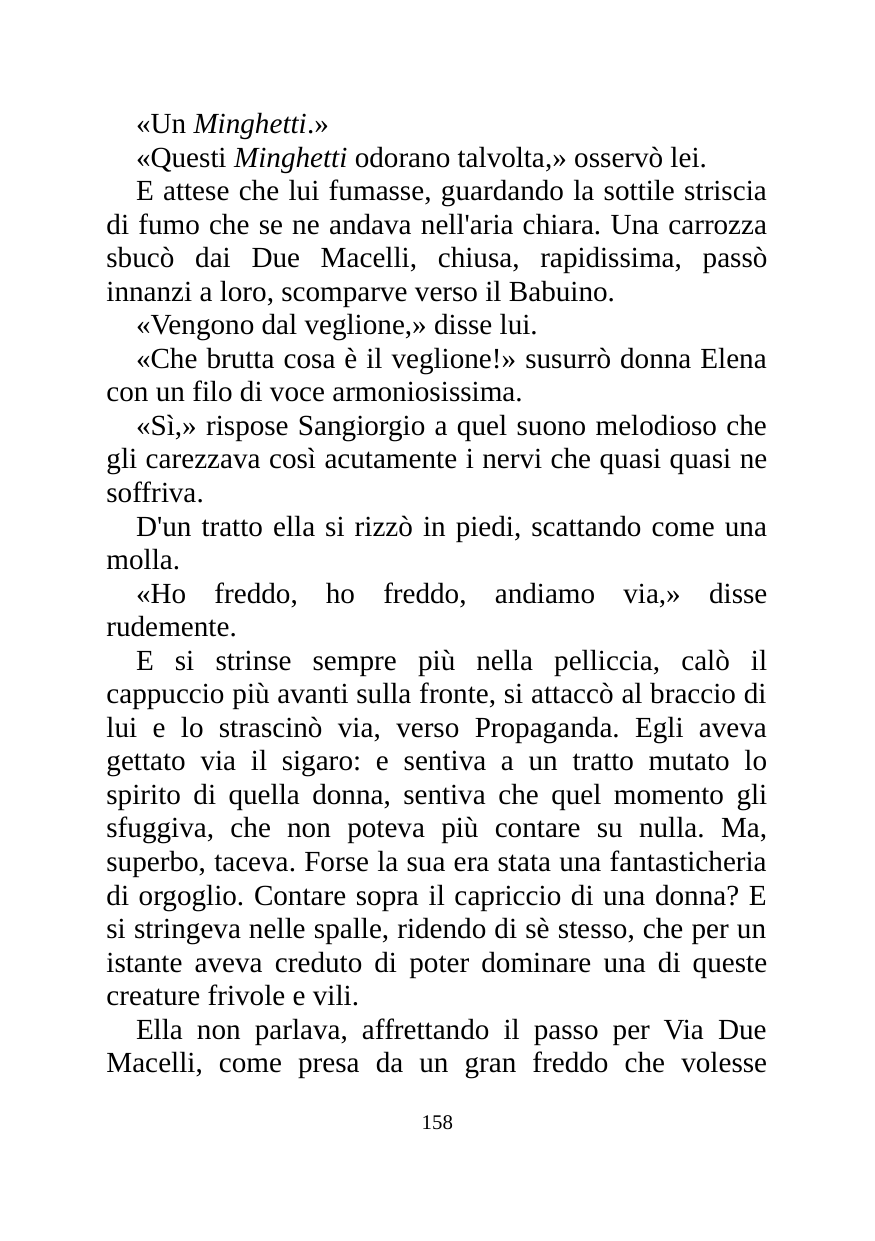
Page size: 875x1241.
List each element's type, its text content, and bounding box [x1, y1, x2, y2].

text «Che brutta cosa è il veglione!» susurrò donna Elena con un filo di voce armoniosissima. [106, 341, 768, 408]
text «Questi Minghetti odorano talvolta,» osservò lei. [106, 140, 768, 173]
text D'un tratto ella si rizzò in piedi, scattando come una molla. [106, 509, 768, 576]
text Ella non parlava, affrettando il passo per Via Due Macelli, come presa da un gran freddo che volesse [106, 1012, 768, 1079]
text «Un Minghetti.» [106, 106, 768, 140]
text «Sì,» rispose Sangiorgio a quel suono melodioso che gli carezzava così acutamente i nervi che quasi quasi ne soffriva. [106, 408, 768, 509]
text E si strinse sempre più nella pelliccia, calò il cappuccio più avanti sulla fronte, si attaccò al braccio di lui e lo strascinò via, verso Propaganda. Egli aveva gettato via il sigaro: e sentiva a un tratto mutato lo spirito di quella donna, sentiva che quel momento gli sfuggiva, che non poteva più contare su nulla. Ma, superbo, taceva. Forse la sua era stata una fantasticheria di orgoglio. Contare sopra il capriccio di una donna? E si stringeva nelle spalle, ridendo di sè stesso, che per un istante aveva creduto di poter dominare una di queste creature frivole e vili. [106, 643, 768, 1012]
text E attese che lui fumasse, guardando la sottile striscia di fumo che se ne andava nell'aria chiara. Una carrozza sbucò dai Due Macelli, chiusa, rapidissima, passò innanzi a loro, scomparve verso il Babuino. [106, 173, 768, 307]
text «Vengono dal veglione,» disse lui. [106, 307, 768, 341]
text «Ho freddo, ho freddo, andiamo via,» disse rudemente. [106, 576, 768, 643]
